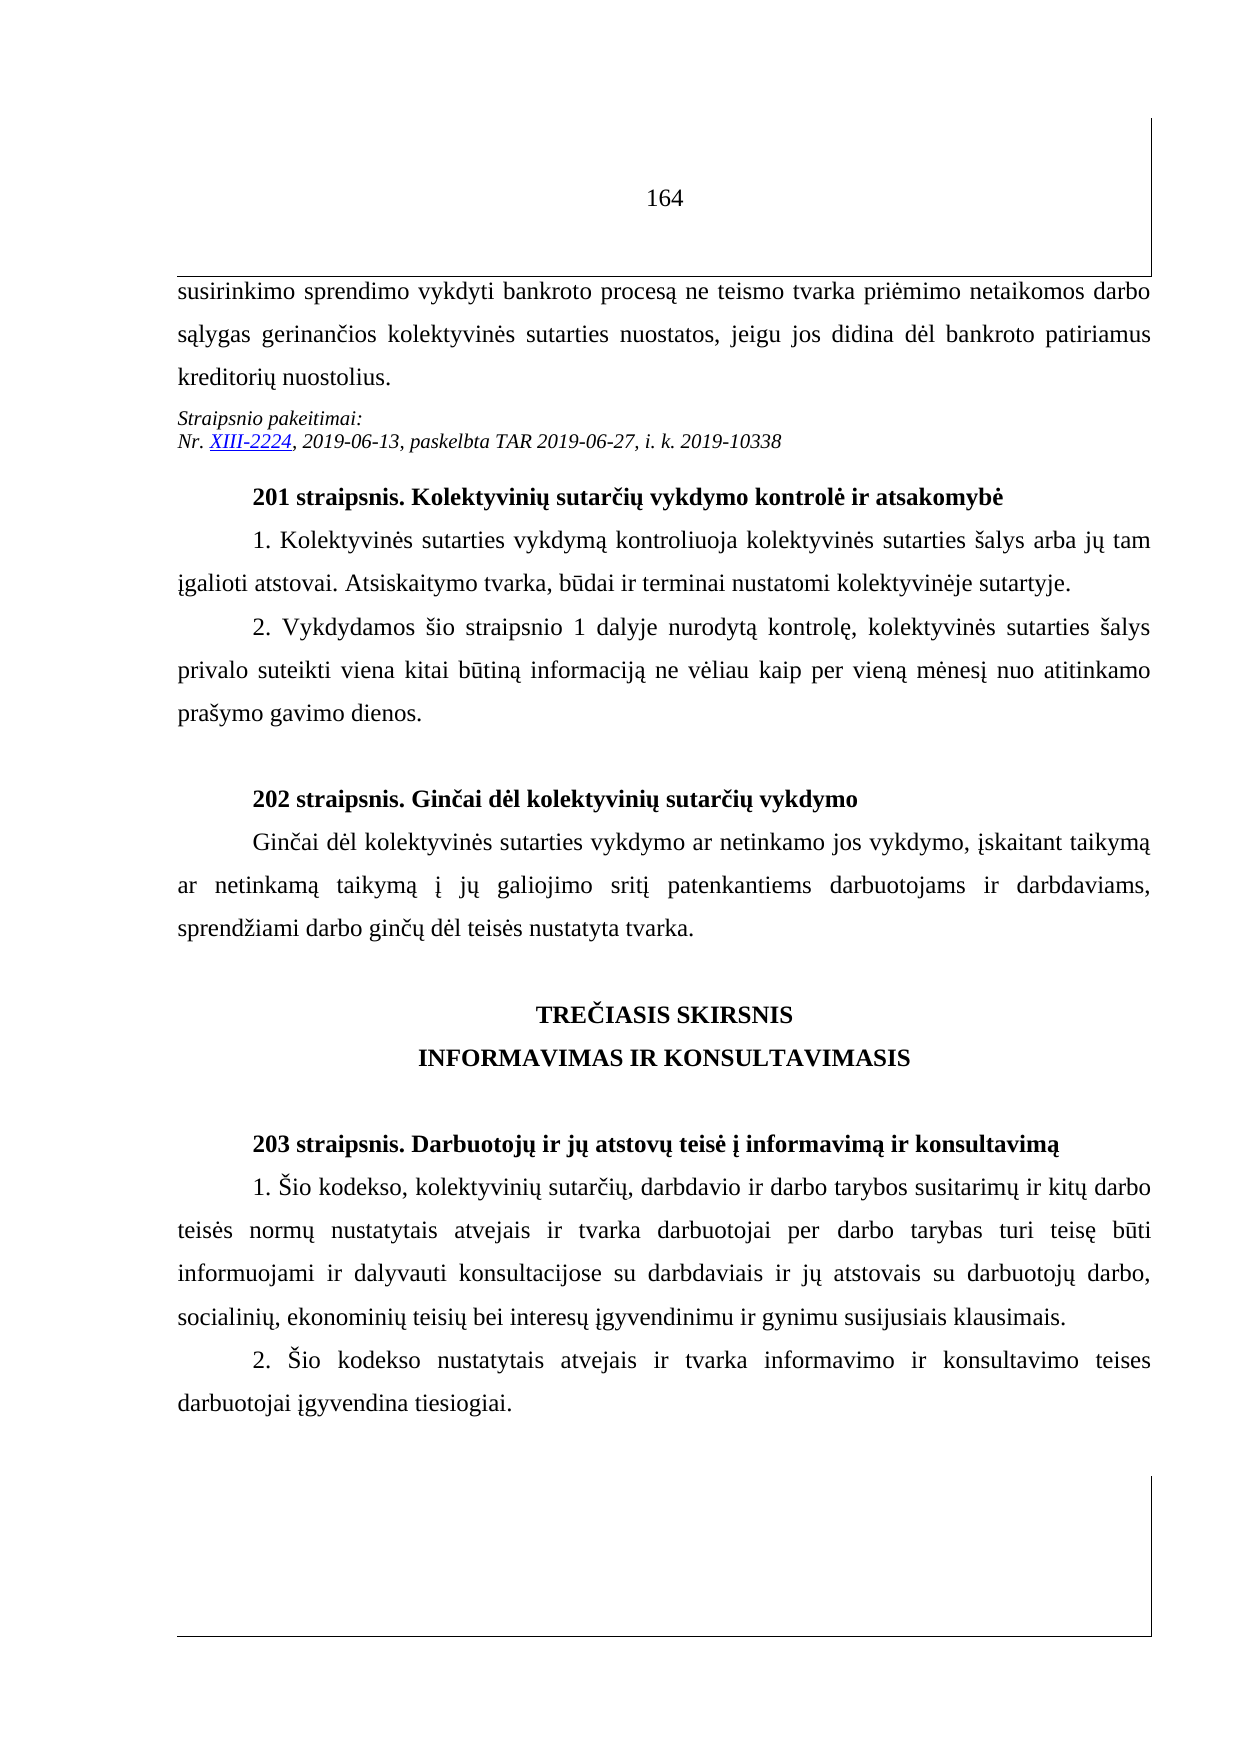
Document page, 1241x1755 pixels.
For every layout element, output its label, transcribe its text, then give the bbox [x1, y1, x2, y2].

text 1. Kolektyvinės sutarties vykdymą kontroliuoja kolektyvinės sutarties šalys arba jų tam įgalioti atstovai. Atsiskaitymo tvarka, būdai ir terminai nustatomi kolektyvinėje sutartyje. [177, 525, 1152, 597]
subtitle 201 straipsnis. Kolektyvinių sutarčių vykdymo kontrolė ir atsakomybė [177, 482, 1152, 511]
text Nr. XIII-2224, 2019-06-13, paskelbta TAR 2019-06-27, i. k. 2019-10338 [177, 429, 1152, 453]
subtitle 203 straipsnis. Darbuotojų ir jų atstovų teisė į informavimą ir konsultavimą [177, 1129, 1152, 1158]
text INFORMAVIMAS IR KONSULTAVIMASIS [177, 1043, 1152, 1072]
text Ginčai dėl kolektyvinės sutarties vykdymo ar netinkamo jos vykdymo, įskaitant taikymą ar netinkamą taikymą į jų galiojimo sritį patenkantiems darbuotojams ir darbdaviams, sprendžiami darbo ginčų dėl teisės nustatyta tvarka. [177, 827, 1152, 942]
text TREČIASIS SKIRSNIS [177, 1000, 1152, 1028]
text 2. Šio kodekso nustatytais atvejais ir tvarka informavimo ir konsultavimo teises darbuotojai įgyvendina tiesiogiai. [177, 1345, 1152, 1417]
text Straipsnio pakeitimai: [177, 405, 1152, 429]
text 1. Šio kodekso, kolektyvinių sutarčių, darbdavio ir darbo tarybos susitarimų ir kitų darbo teisės normų nustatytais atvejais ir tvarka darbuotojai per darbo tarybas turi teisę būti informuojami ir dalyvauti konsultacijose su darbdaviais ir jų atstovais su darbuotojų darbo, socialinių, ekonominių teisių bei interesų įgyvendinimu ir gynimu susijusiais klausimais. [177, 1172, 1152, 1330]
subtitle 202 straipsnis. Ginčai dėl kolektyvinių sutarčių vykdymo [177, 784, 1152, 813]
text susirinkimo sprendimo vykdyti bankroto procesą ne teismo tvarka priėmimo netaikomos darbo sąlygas gerinančios kolektyvinės sutarties nuostatos, jeigu jos didina dėl bankroto patiriamus kreditorių nuostolius. [177, 276, 1152, 391]
text 2. Vykdydamos šio straipsnio 1 dalyje nurodytą kontrolę, kolektyvinės sutarties šalys privalo suteikti viena kitai būtiną informaciją ne vėliau kaip per vieną mėnesį nuo atitinkamo prašymo gavimo dienos. [177, 612, 1152, 727]
